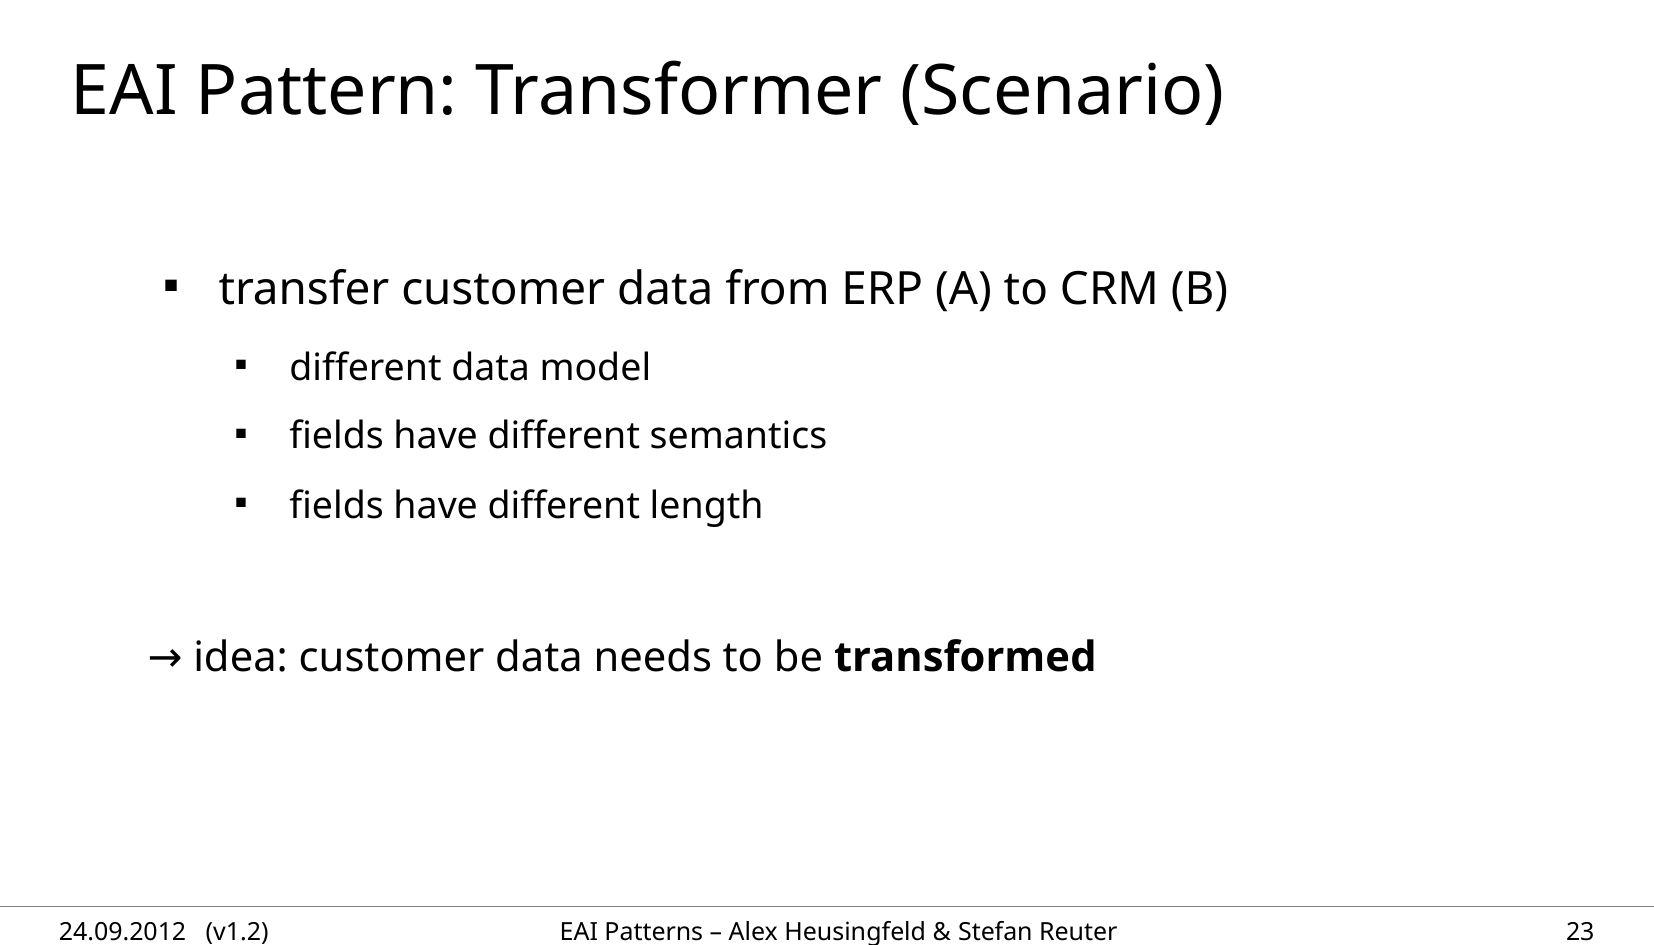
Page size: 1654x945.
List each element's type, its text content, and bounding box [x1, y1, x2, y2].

title EAI Pattern: Transformer (Scenario) [70, 17, 1583, 158]
list transfer customer data from ERP (A) to CRM (B) different data model fields have different semantics fields have different length → idea: customer data needs to be transformed [147, 255, 1554, 839]
